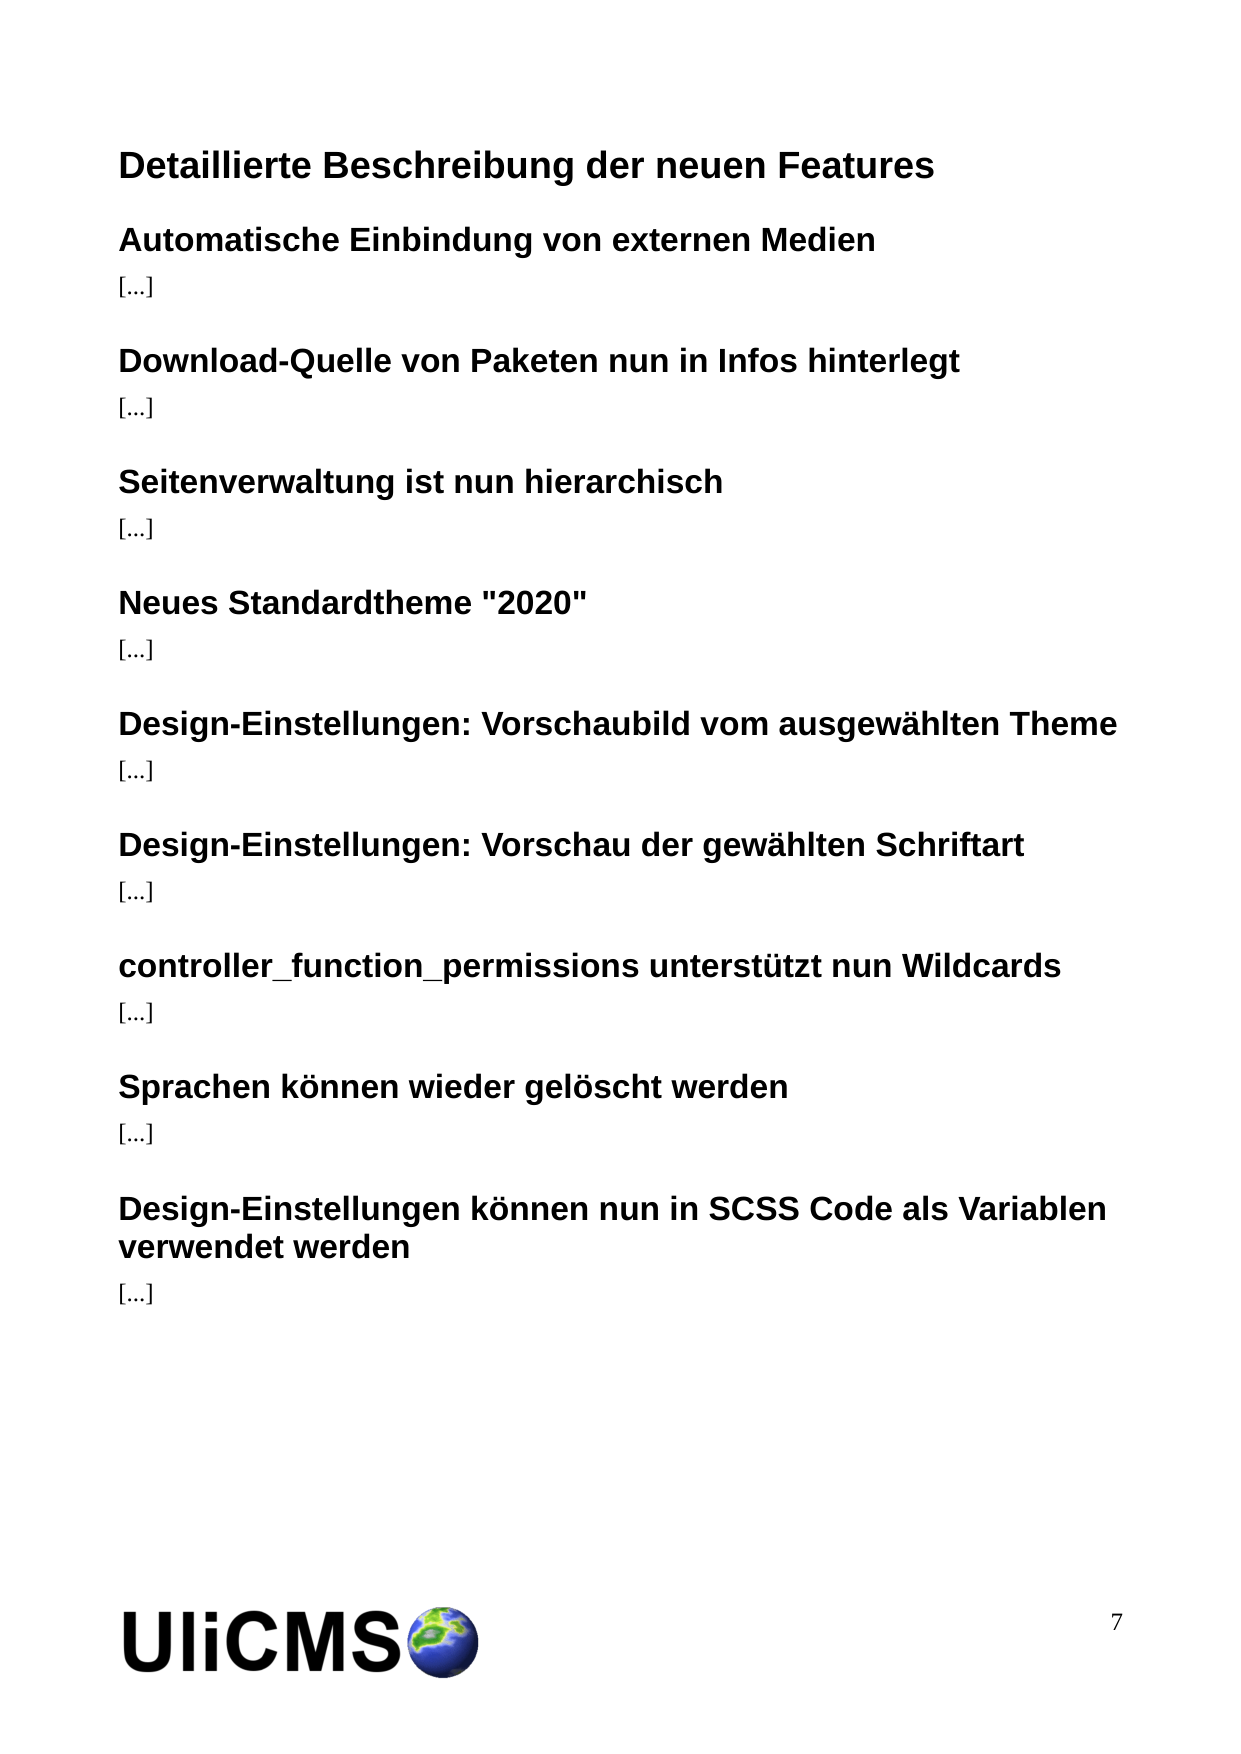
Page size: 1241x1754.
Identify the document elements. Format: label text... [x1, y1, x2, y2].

subtitle Design-Einstellungen: Vorschau der gewählten Schriftart [118, 825, 1123, 864]
text [...] [118, 513, 1123, 542]
subtitle Design-Einstellungen können nun in SCSS Code als Variablen verwendet werden [118, 1188, 1123, 1266]
subtitle Neues Standardtheme "2020" [118, 583, 1123, 622]
subtitle controller_function_permissions unterstützt nun Wildcards [118, 946, 1123, 985]
subtitle Download-Quelle von Paketen nun in Infos hinterlegt [118, 341, 1123, 380]
text [...] [118, 997, 1123, 1026]
text [...] [118, 876, 1123, 905]
subtitle Sprachen können wieder gelöscht werden [118, 1067, 1123, 1106]
text [...] [118, 755, 1123, 784]
text [...] [118, 634, 1123, 663]
text [...] [118, 1118, 1123, 1147]
text [...] [118, 271, 1123, 300]
text [...] [118, 392, 1123, 421]
subtitle Seitenverwaltung ist nun hierarchisch [118, 462, 1123, 501]
text [...] [118, 1278, 1123, 1307]
subtitle Automatische Einbindung von externen Medien [118, 220, 1123, 259]
picture [118, 1607, 479, 1681]
subtitle Detaillierte Beschreibung der neuen Features [118, 143, 1123, 187]
subtitle Design-Einstellungen: Vorschaubild vom ausgewählten Theme [118, 704, 1123, 743]
